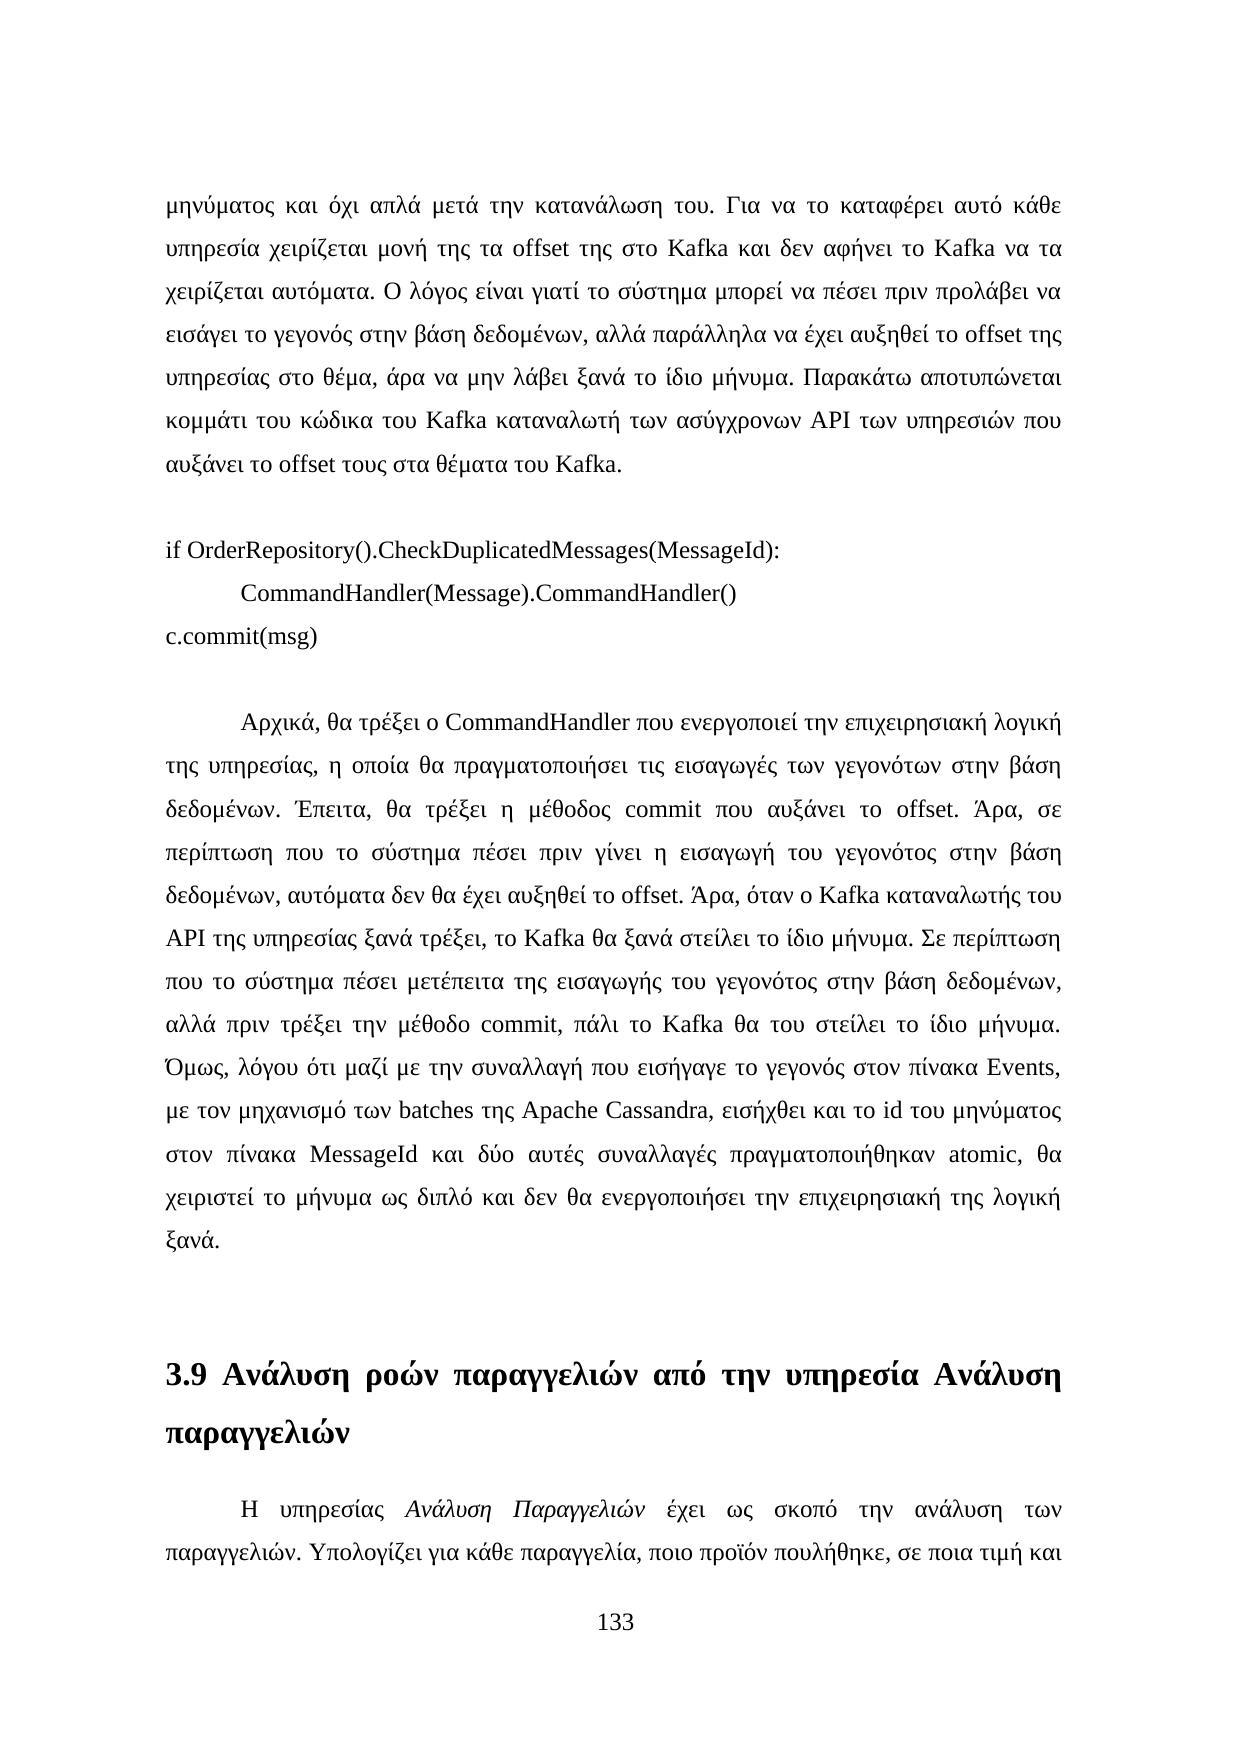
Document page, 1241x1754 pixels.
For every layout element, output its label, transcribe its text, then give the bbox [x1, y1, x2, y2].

text Αρχικά, θα τρέξει ο CommandHandler που ενεργοποιεί την επιχειρησιακή λογική της υπηρεσίας, η οποία θα πραγματοποιήσει τις εισαγωγές των γεγονότων στην βάση δεδομένων. Έπειτα, θα τρέξει η μέθοδος commit που αυξάνει το offset. Άρα, σε περίπτωση που το σύστημα πέσει πριν γίνει η εισαγωγή του γεγονότος στην βάση δεδομένων, αυτόματα δεν θα έχει αυξηθεί το offset. Άρα, όταν ο Kafka καταναλωτής του API της υπηρεσίας ξανά τρέξει, το Kafka θα ξανά στείλει το ίδιο μήνυμα. Σε περίπτωση που το σύστημα πέσει μετέπειτα της εισαγωγής του γεγονότος στην βάση δεδομένων, αλλά πριν τρέξει την μέθοδο commit, πάλι το Kafka θα του στείλει το ίδιο μήνυμα. Όμως, λόγου ότι μαζί με την συναλλαγή που εισήγαγε το γεγονός στον πίνακα Events, με τον μηχανισμό των batches της Apache Cassandra, εισήχθει και το id του μηνύματος στον πίνακα MessageId και δύο αυτές συναλλαγές πραγματοποιήθηκαν atomic, θα χειριστεί το μήνυμα ως διπλό και δεν θα ενεργοποιήσει την επιχειρησιακή της λογική ξανά. [165, 707, 1063, 1254]
subtitle 3.9 Ανάλυση ροών παραγγελιών από την υπηρεσία Ανάλυση παραγγελιών [165, 1354, 1063, 1450]
text Η υπηρεσίας Ανάλυση Παραγγελιών έχει ως σκοπό την ανάλυση των παραγγελιών. Υπολογίζει για κάθε παραγγελία, ποιο προϊόν πουλήθηκε, σε ποια τιμή και [165, 1494, 1063, 1566]
text CommandHandler(Message).CommandHandler() [165, 578, 1063, 607]
text if OrderRepository().CheckDuplicatedMessages(MessageId): [165, 535, 1063, 564]
text μηνύματος και όχι απλά μετά την κατανάλωση του. Για να το καταφέρει αυτό κάθε υπηρεσία χειρίζεται μονή της τα offset της στο Κafka και δεν αφήνει το Κafka να τα χειρίζεται αυτόματα. Ο λόγος είναι γιατί το σύστημα μπορεί να πέσει πριν προλάβει να εισάγει το γεγονός στην βάση δεδομένων, αλλά παράλληλα να έχει αυξηθεί το offset της υπηρεσίας στο θέμα, άρα να μην λάβει ξανά το ίδιο μήνυμα. Παρακάτω αποτυπώνεται κομμάτι του κώδικα του Κafka καταναλωτή των ασύγχρονων API των υπηρεσιών που αυξάνει το offset τους στα θέματα του Κafka. [165, 190, 1063, 477]
text c.commit(msg) [165, 621, 1063, 650]
